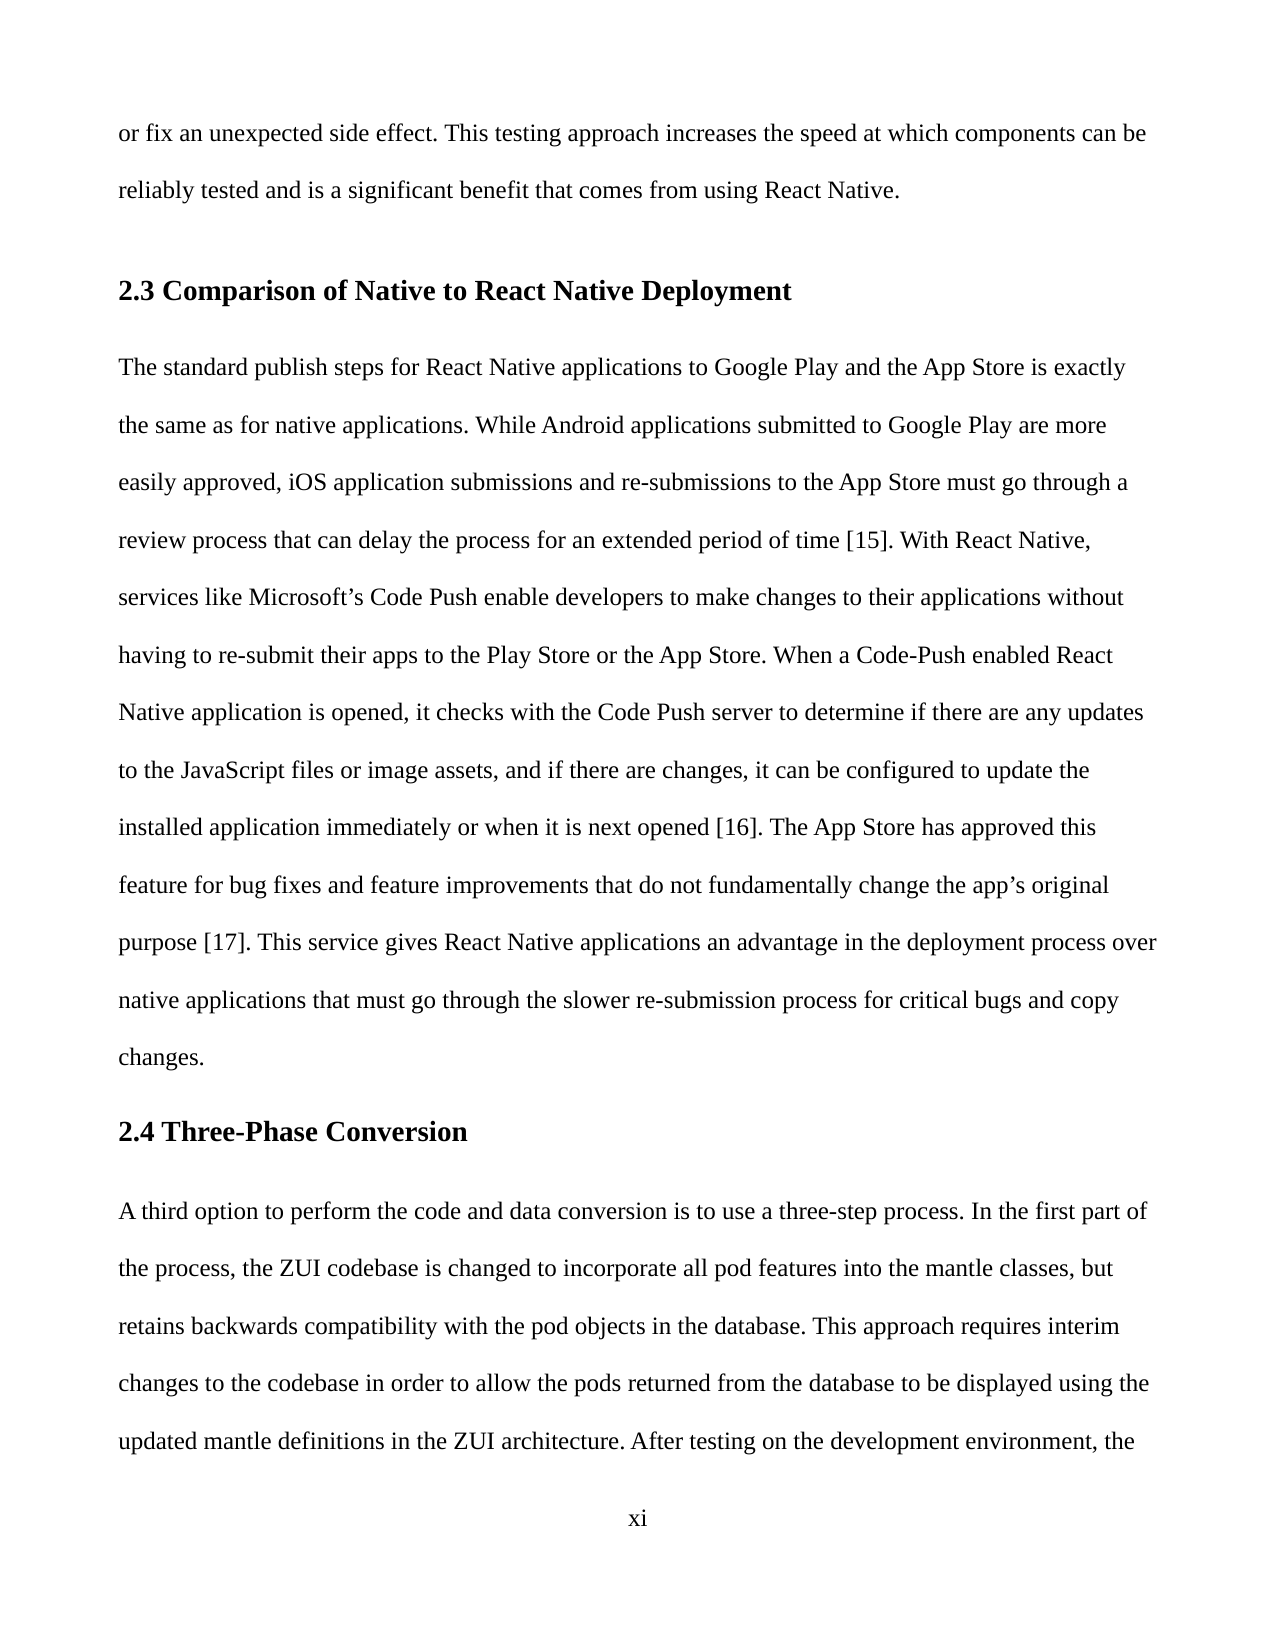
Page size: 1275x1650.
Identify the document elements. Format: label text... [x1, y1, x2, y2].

text The standard publish steps for React Native applications to Google Play and the App Store is exactly the same as for native applications. While Android applications submitted to Google Play are more easily approved, iOS application submissions and re-submissions to the App Store must go through a review process that can delay the process for an extended period of time [15]. With React Native, services like Microsoft’s Code Push enable developers to make changes to their applications without having to re-submit their apps to the Play Store or the App Store. When a Code-Push enabled React Native application is opened, it checks with the Code Push server to determine if there are any updates to the JavaScript files or image assets, and if there are changes, it can be configured to update the installed application immediately or when it is next opened [16]. The App Store has approved this feature for bug fixes and feature improvements that do not fundamentally change the app’s original purpose [17]. This service gives React Native applications an advantage in the deployment process over native applications that must go through the slower re-submission process for critical bugs and copy changes. [118, 352, 1157, 1071]
subtitle 2.3 Comparison of Native to React Native Deployment [118, 273, 1157, 306]
text or fix an unexpected side effect. This testing approach increases the speed at which components can be reliably tested and is a significant benefit that comes from using React Native. [118, 118, 1157, 204]
text 2.4 Three-Phase Conversion [118, 1114, 1157, 1148]
text A third option to perform the code and data conversion is to use a three-step process. In the first part of the process, the ZUI codebase is changed to incorporate all pod features into the mantle classes, but retains backwards compatibility with the pod objects in the database. This approach requires interim changes to the codebase in order to allow the pods returned from the database to be displayed using the updated mantle definitions in the ZUI architecture. After testing on the development environment, the [118, 1196, 1157, 1455]
